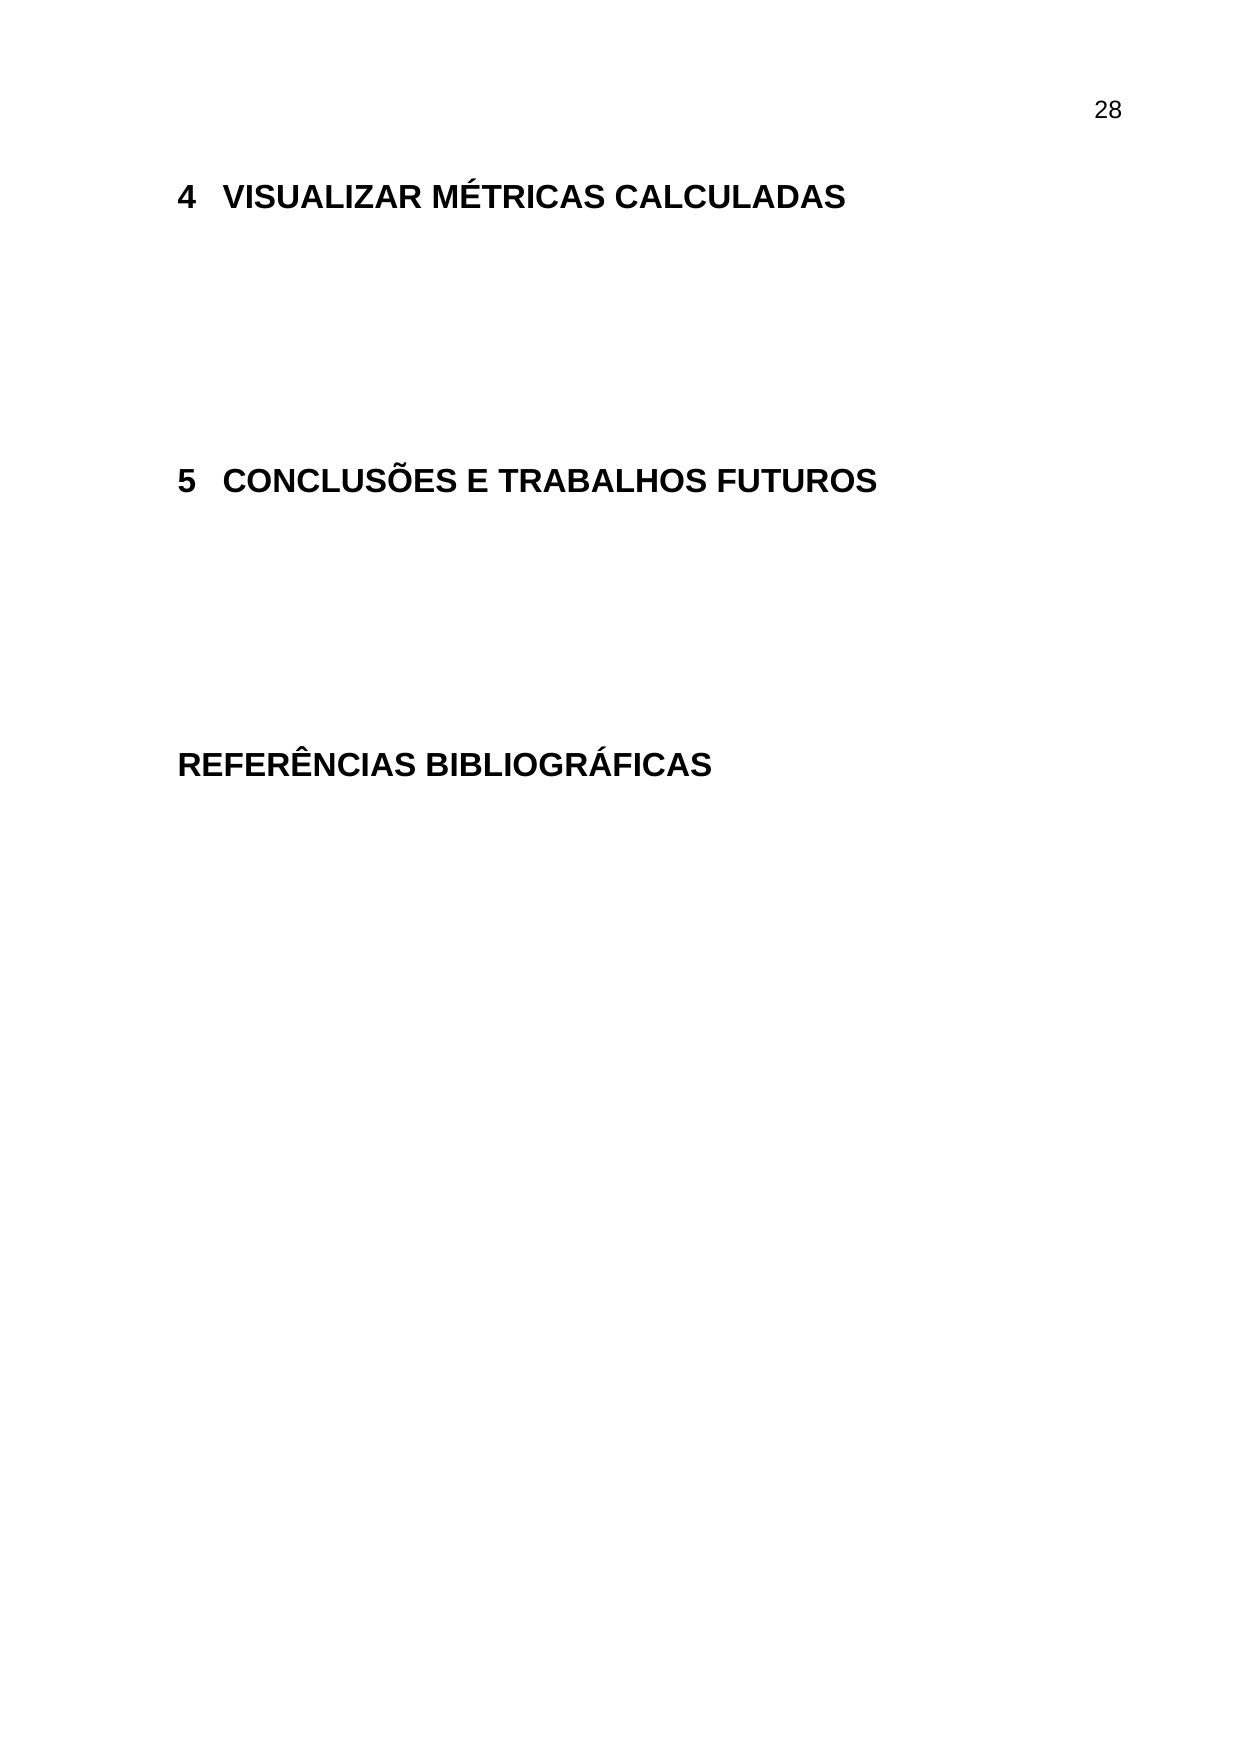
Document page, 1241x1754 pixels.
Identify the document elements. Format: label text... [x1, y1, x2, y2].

subtitle VISUALIZAR MÉTRICAS CALCULADAS [177, 177, 1122, 216]
text REFERÊNCIAS BIBLIOGRÁFICAS [177, 745, 1122, 784]
subtitle CONCLUSÕES E TRABALHOS FUTUROS [177, 461, 1122, 500]
